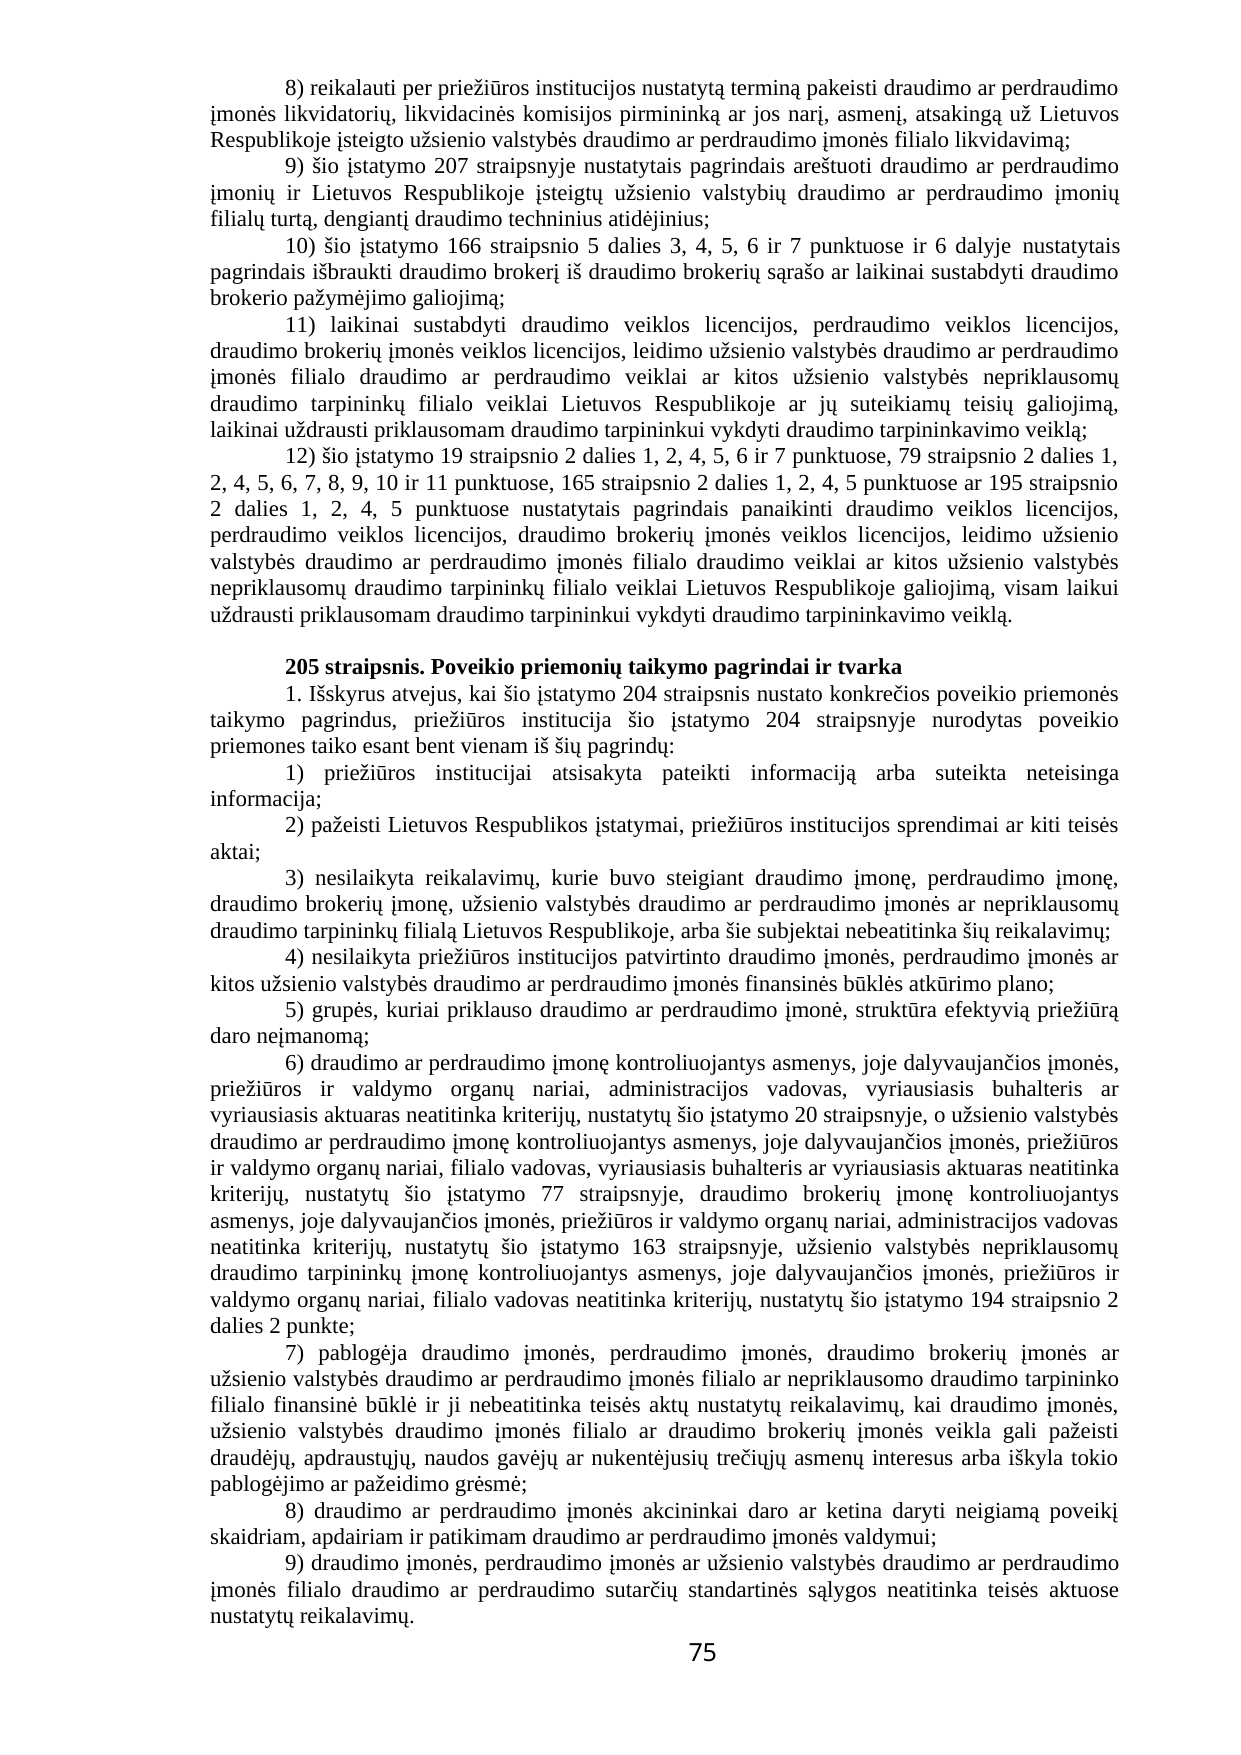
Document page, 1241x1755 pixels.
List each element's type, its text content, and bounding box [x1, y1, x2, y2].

text 2) pažeisti Lietuvos Respublikos įstatymai, priežiūros institucijos sprendimai ar kiti teisės aktai; [210, 811, 1120, 864]
text 5) grupės, kuriai priklauso draudimo ar perdraudimo įmonė, struktūra efektyvią priežiūrą daro neįmanomą; [210, 996, 1120, 1049]
text 1. Išskyrus atvejus, kai šio įstatymo 204 straipsnis nustato konkrečios poveikio priemonės taikymo pagrindus, priežiūros institucija šio įstatymo 204 straipsnyje nurodytas poveikio priemones taiko esant bent vienam iš šių pagrindų: [210, 680, 1120, 759]
text 9) draudimo įmonės, perdraudimo įmonės ar užsienio valstybės draudimo ar perdraudimo įmonės filialo draudimo ar perdraudimo sutarčių standartinės sąlygos neatitinka teisės aktuose nustatytų reikalavimų. [210, 1549, 1120, 1628]
text 12) šio įstatymo 19 straipsnio 2 dalies 1, 2, 4, 5, 6 ir 7 punktuose, 79 straipsnio 2 dalies 1, 2, 4, 5, 6, 7, 8, 9, 10 ir 11 punktuose, 165 straipsnio 2 dalies 1, 2, 4, 5 punktuose ar 195 straipsnio 2 dalies 1, 2, 4, 5 punktuose nustatytais pagrindais panaikinti draudimo veiklos licencijos, perdraudimo veiklos licencijos, draudimo brokerių įmonės veiklos licencijos, leidimo užsienio valstybės draudimo ar perdraudimo įmonės filialo draudimo veiklai ar kitos užsienio valstybės nepriklausomų draudimo tarpininkų filialo veiklai Lietuvos Respublikoje galiojimą, visam laikui uždrausti priklausomam draudimo tarpininkui vykdyti draudimo tarpininkavimo veiklą. [210, 442, 1120, 627]
text 8) reikalauti per priežiūros institucijos nustatytą terminą pakeisti draudimo ar perdraudimo įmonės likvidatorių, likvidacinės komisijos pirmininką ar jos narį, asmenį, atsakingą už Lietuvos Respublikoje įsteigto užsienio valstybės draudimo ar perdraudimo įmonės filialo likvidavimą; [210, 73, 1120, 153]
text 205 straipsnis. Poveikio priemonių taikymo pagrindai ir tvarka [210, 653, 1120, 680]
text 4) nesilaikyta priežiūros institucijos patvirtinto draudimo įmonės, perdraudimo įmonės ar kitos užsienio valstybės draudimo ar perdraudimo įmonės finansinės būklės atkūrimo plano; [210, 943, 1120, 996]
text 1) priežiūros institucijai atsisakyta pateikti informaciją arba suteikta neteisinga informacija; [210, 759, 1120, 811]
text 3) nesilaikyta reikalavimų, kurie buvo steigiant draudimo įmonę, perdraudimo įmonę, draudimo brokerių įmonę, užsienio valstybės draudimo ar perdraudimo įmonės ar nepriklausomų draudimo tarpininkų filialą Lietuvos Respublikoje, arba šie subjektai nebeatitinka šių reikalavimų; [210, 864, 1120, 943]
text 8) draudimo ar perdraudimo įmonės akcininkai daro ar ketina daryti neigiamą poveikį skaidriam, apdairiam ir patikimam draudimo ar perdraudimo įmonės valdymui; [210, 1497, 1120, 1549]
text 9) šio įstatymo 207 straipsnyje nustatytais pagrindais areštuoti draudimo ar perdraudimo įmonių ir Lietuvos Respublikoje įsteigtų užsienio valstybių draudimo ar perdraudimo įmonių filialų turtą, dengiantį draudimo techninius atidėjinius; [210, 153, 1120, 232]
text 11) laikinai sustabdyti draudimo veiklos licencijos, perdraudimo veiklos licencijos, draudimo brokerių įmonės veiklos licencijos, leidimo užsienio valstybės draudimo ar perdraudimo įmonės filialo draudimo ar perdraudimo veiklai ar kitos užsienio valstybės nepriklausomų draudimo tarpininkų filialo veiklai Lietuvos Respublikoje ar jų suteikiamų teisių galiojimą, laikinai uždrausti priklausomam draudimo tarpininkui vykdyti draudimo tarpininkavimo veiklą; [210, 311, 1120, 442]
text 6) draudimo ar perdraudimo įmonę kontroliuojantys asmenys, joje dalyvaujančios įmonės, priežiūros ir valdymo organų nariai, administracijos vadovas, vyriausiasis buhalteris ar vyriausiasis aktuaras neatitinka kriterijų, nustatytų šio įstatymo 20 straipsnyje, o užsienio valstybės draudimo ar perdraudimo įmonę kontroliuojantys asmenys, joje dalyvaujančios įmonės, priežiūros ir valdymo organų nariai, filialo vadovas, vyriausiasis buhalteris ar vyriausiasis aktuaras neatitinka kriterijų, nustatytų šio įstatymo 77 straipsnyje, draudimo brokerių įmonę kontroliuojantys asmenys, joje dalyvaujančios įmonės, priežiūros ir valdymo organų nariai, administracijos vadovas neatitinka kriterijų, nustatytų šio įstatymo 163 straipsnyje, užsienio valstybės nepriklausomų draudimo tarpininkų įmonę kontroliuojantys asmenys, joje dalyvaujančios įmonės, priežiūros ir valdymo organų nariai, filialo vadovas neatitinka kriterijų, nustatytų šio įstatymo 194 straipsnio 2 dalies 2 punkte; [210, 1049, 1120, 1338]
text 7) pablogėja draudimo įmonės, perdraudimo įmonės, draudimo brokerių įmonės ar užsienio valstybės draudimo ar perdraudimo įmonės filialo ar nepriklausomo draudimo tarpininko filialo finansinė būklė ir ji nebeatitinka teisės aktų nustatytų reikalavimų, kai draudimo įmonės, užsienio valstybės draudimo įmonės filialo ar draudimo brokerių įmonės veikla gali pažeisti draudėjų, apdraustųjų, naudos gavėjų ar nukentėjusių trečiųjų asmenų interesus arba iškyla tokio pablogėjimo ar pažeidimo grėsmė; [210, 1338, 1120, 1497]
text 10) šio įstatymo 166 straipsnio 5 dalies 3, 4, 5, 6 ir 7 punktuose ir 6 dalyje nustatytais pagrindais išbraukti draudimo brokerį iš draudimo brokerių sąrašo ar laikinai sustabdyti draudimo brokerio pažymėjimo galiojimą; [210, 232, 1120, 311]
